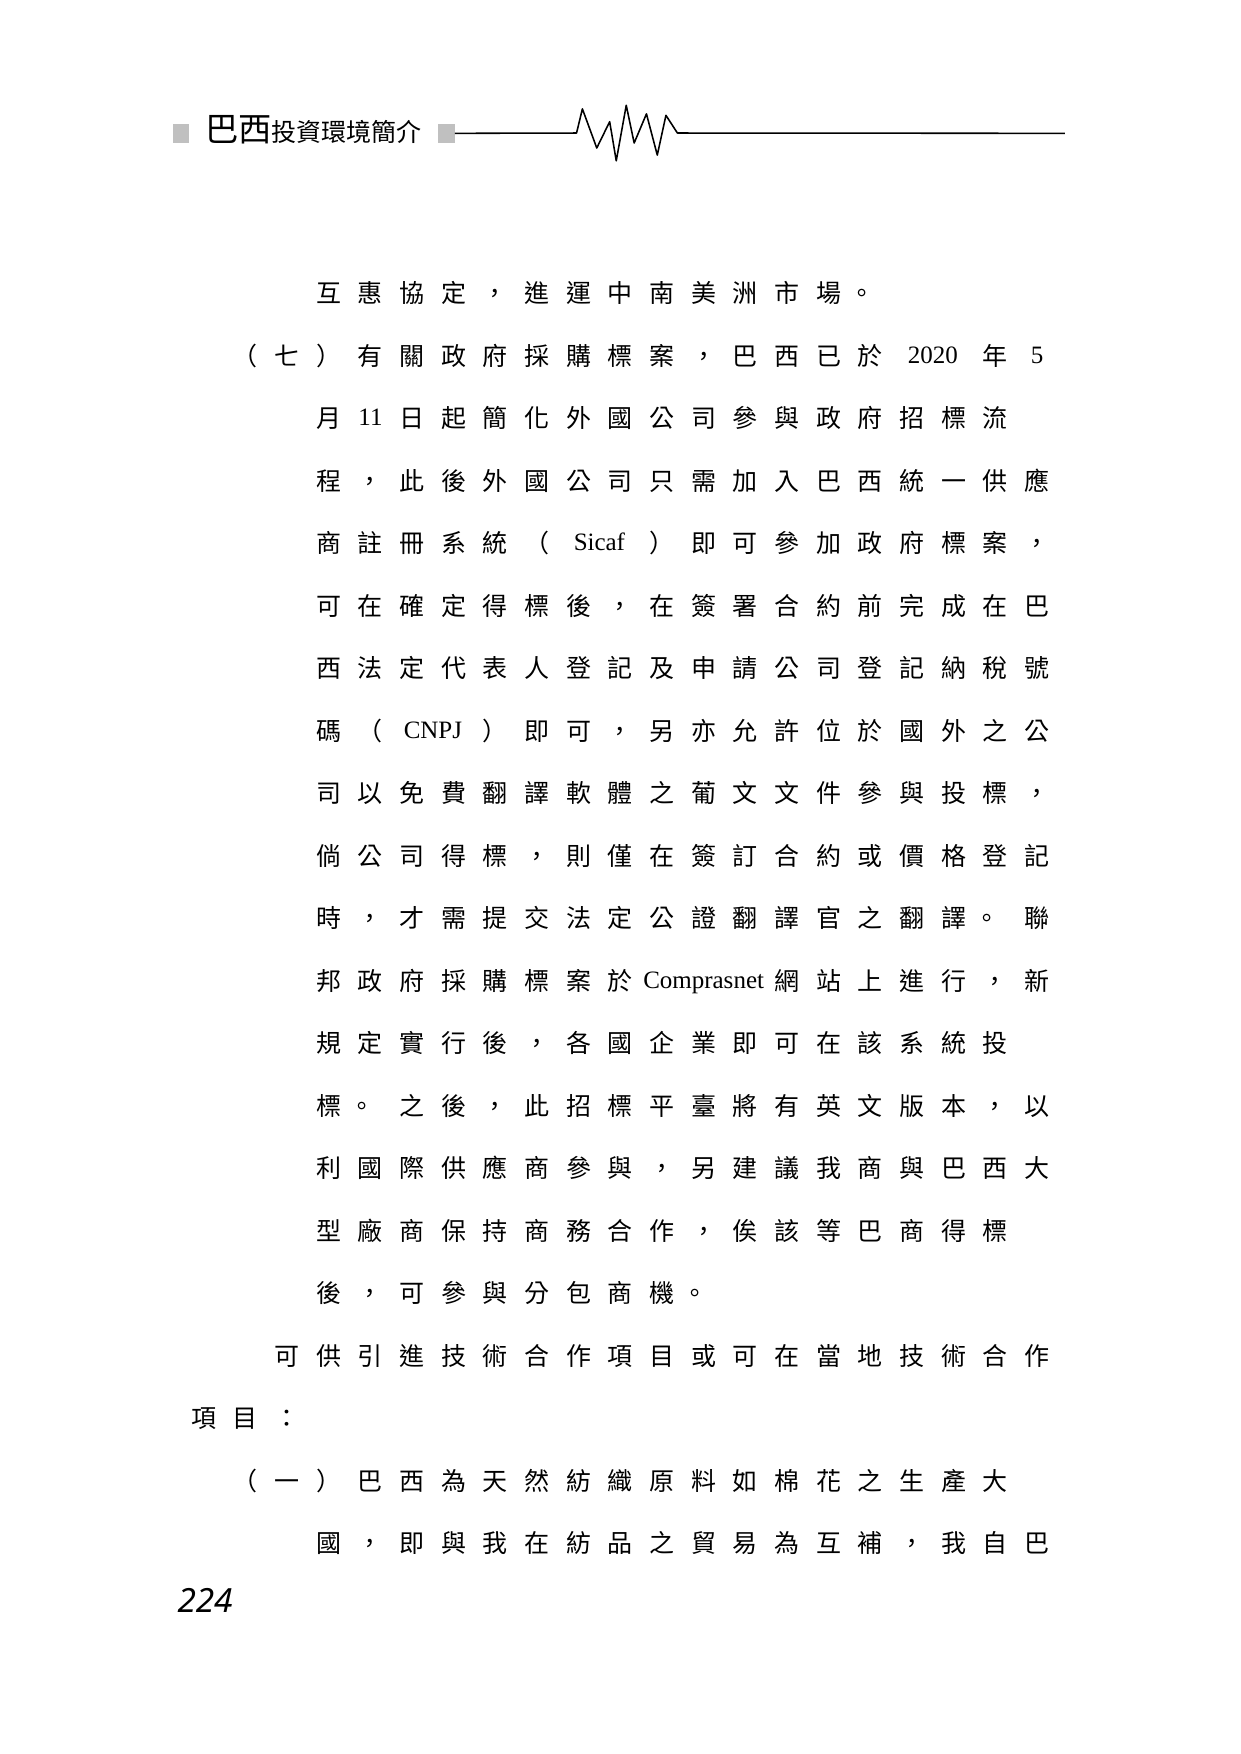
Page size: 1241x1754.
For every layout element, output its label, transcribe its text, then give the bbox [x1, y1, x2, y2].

text （一）巴西為天然紡織原料如棉花之生產大國，即與我在紡品之貿易為互補，我自巴 [207, 1438, 1058, 1563]
text 互惠協定，進運中南美洲市場。 [207, 250, 1058, 313]
text （七）有關政府採購標案，巴西已於2020年5月11日起簡化外國公司參與政府招標流程，此後外國公司只需加入巴西統一供應商註冊系統（Sicaf）即可參加政府標案，可在確定得標後，在簽署合約前完成在巴西法定代表人登記及申請公司登記納稅號碼（CNPJ）即可，另亦允許位於國外之公司以免費翻譯軟體之葡文文件參與投標，倘公司得標，則僅在簽訂合約或價格登記時，才需提交法定公證翻譯官之翻譯。聯邦政府採購標案於Comprasnet網站上進行，新規定實行後，各國企業即可在該系統投標。之後，此招標平臺將有英文版本，以利國際供應商參與，另建議我商與巴西大型廠商保持商務合作，俟該等巴商得標後，可參與分包商機。 [207, 313, 1058, 1313]
text 可供引進技術合作項目或可在當地技術合作項目： [183, 1313, 1058, 1438]
